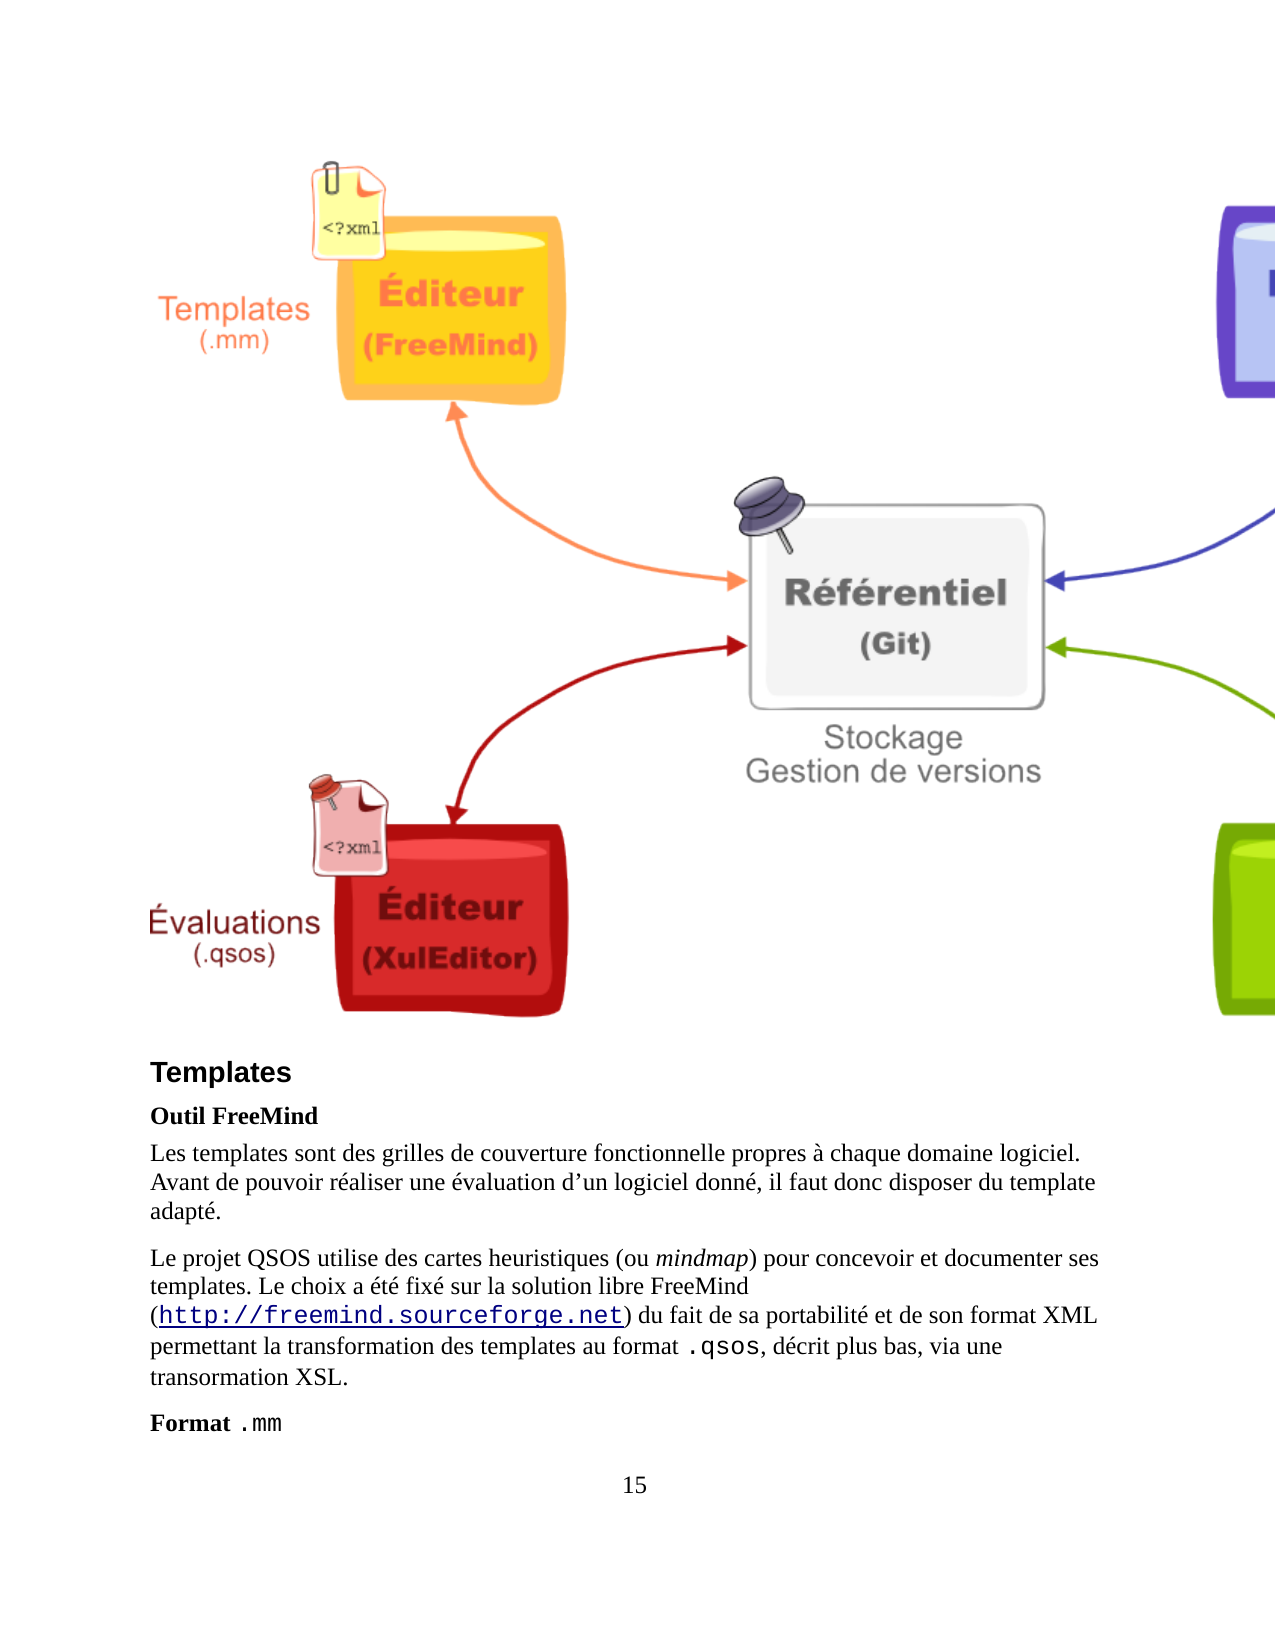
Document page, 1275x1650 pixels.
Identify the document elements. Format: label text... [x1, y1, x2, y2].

text Les templates sont des grilles de couverture fonctionnelle propres à chaque domaine logiciel. Avant de pouvoir réaliser une évaluation d’un logiciel donné, il faut donc disposer du template adapté. [150, 1138, 1125, 1225]
text Le projet QSOS utilise des cartes heuristiques (ou mindmap) pour concevoir et documenter ses templates. Le choix a été fixé sur la solution libre FreeMind (http://freemind.sourceforge.net) du fait de sa portabilité et de son format XML permettant la transformation des templates au format .qsos, décrit plus bas, via une transormation XSL. [150, 1243, 1125, 1391]
subtitle Templates [150, 1055, 1125, 1088]
text Format .mm [150, 1408, 1125, 1439]
text Outil FreeMind [150, 1101, 1125, 1129]
picture [150, 150, 1275, 1021]
